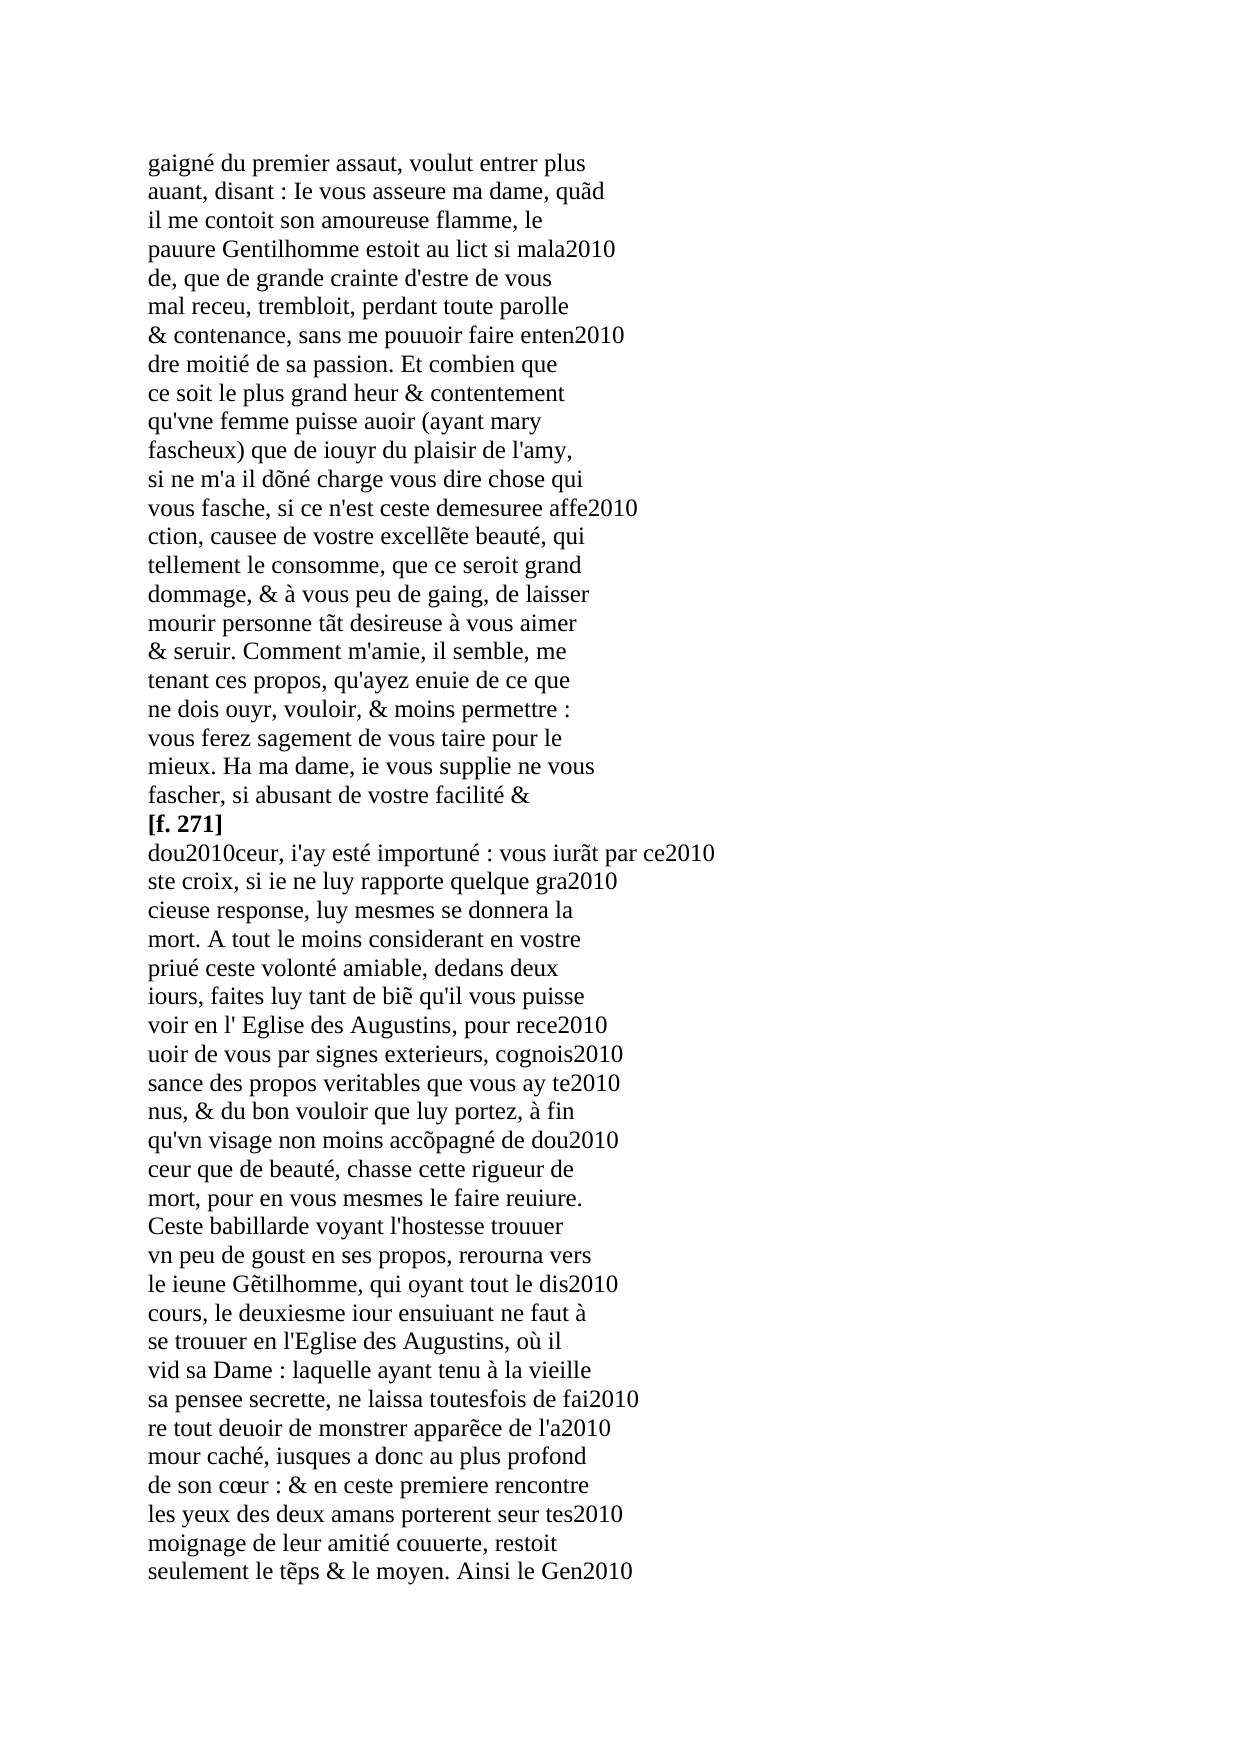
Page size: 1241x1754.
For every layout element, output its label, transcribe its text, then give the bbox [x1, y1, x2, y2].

text gaigné du premier assaut, voulut entrer plus auant, disant : Ie vous asseure ma dame, quãd il me contoit son amoureuse flamme, le pauure Gentilhomme estoit au lict si mala2010 de, que de grande crainte d'estre de vous mal receu, trembloit, perdant toute parolle & contenance, sans me pouuoir faire enten2010 dre moitié de sa passion. Et combien que ce soit le plus grand heur & contentement qu'vne femme puisse auoir (ayant mary fascheux) que de iouyr du plaisir de l'amy, si ne m'a il dõné charge vous dire chose qui vous fasche, si ce n'est ceste demesuree affe2010 ction, causee de vostre excellẽte beauté, qui tellement le consomme, que ce seroit grand dommage, & à vous peu de gaing, de laisser mourir personne tãt desireuse à vous aimer & seruir. Comment m'amie, il semble, me tenant ces propos, qu'ayez enuie de ce que ne dois ouyr, vouloir, & moins permettre : vous ferez sagement de vous taire pour le mieux. Ha ma dame, ie vous supplie ne vous fascher, si abusant de vostre facilité & [f. 271] dou2010ceur, i'ay esté importuné : vous iurãt par ce2010 ste croix, si ie ne luy rapporte quelque gra2010 cieuse response, luy mesmes se donnera la mort. A tout le moins considerant en vostre priué ceste volonté amiable, dedans deux iours, faites luy tant de biẽ qu'il vous puisse voir en l' Eglise des Augustins, pour rece2010 uoir de vous par signes exterieurs, cognois2010 sance des propos veritables que vous ay te2010 nus, & du bon vouloir que luy portez, à fin qu'vn visage non moins accõpagné de dou2010 ceur que de beauté, chasse cette rigueur de mort, pour en vous mesmes le faire reuiure. Ceste babillarde voyant l'hostesse trouuer vn peu de goust en ses propos, rerourna vers le ieune Gẽtilhomme, qui oyant tout le dis2010 cours, le deuxiesme iour ensuiuant ne faut à se trouuer en l'Eglise des Augustins, où il vid sa Dame : laquelle ayant tenu à la vieille sa pensee secrette, ne laissa toutesfois de fai2010 re tout deuoir de monstrer apparẽce de l'a2010 mour caché, iusques a donc au plus profond de son cœur : & en ceste premiere rencontre les yeux des deux amans porterent seur tes2010 moignage de leur amitié couuerte, restoit seulement le tẽps & le moyen. Ainsi le Gen2010 [148, 148, 1093, 1585]
